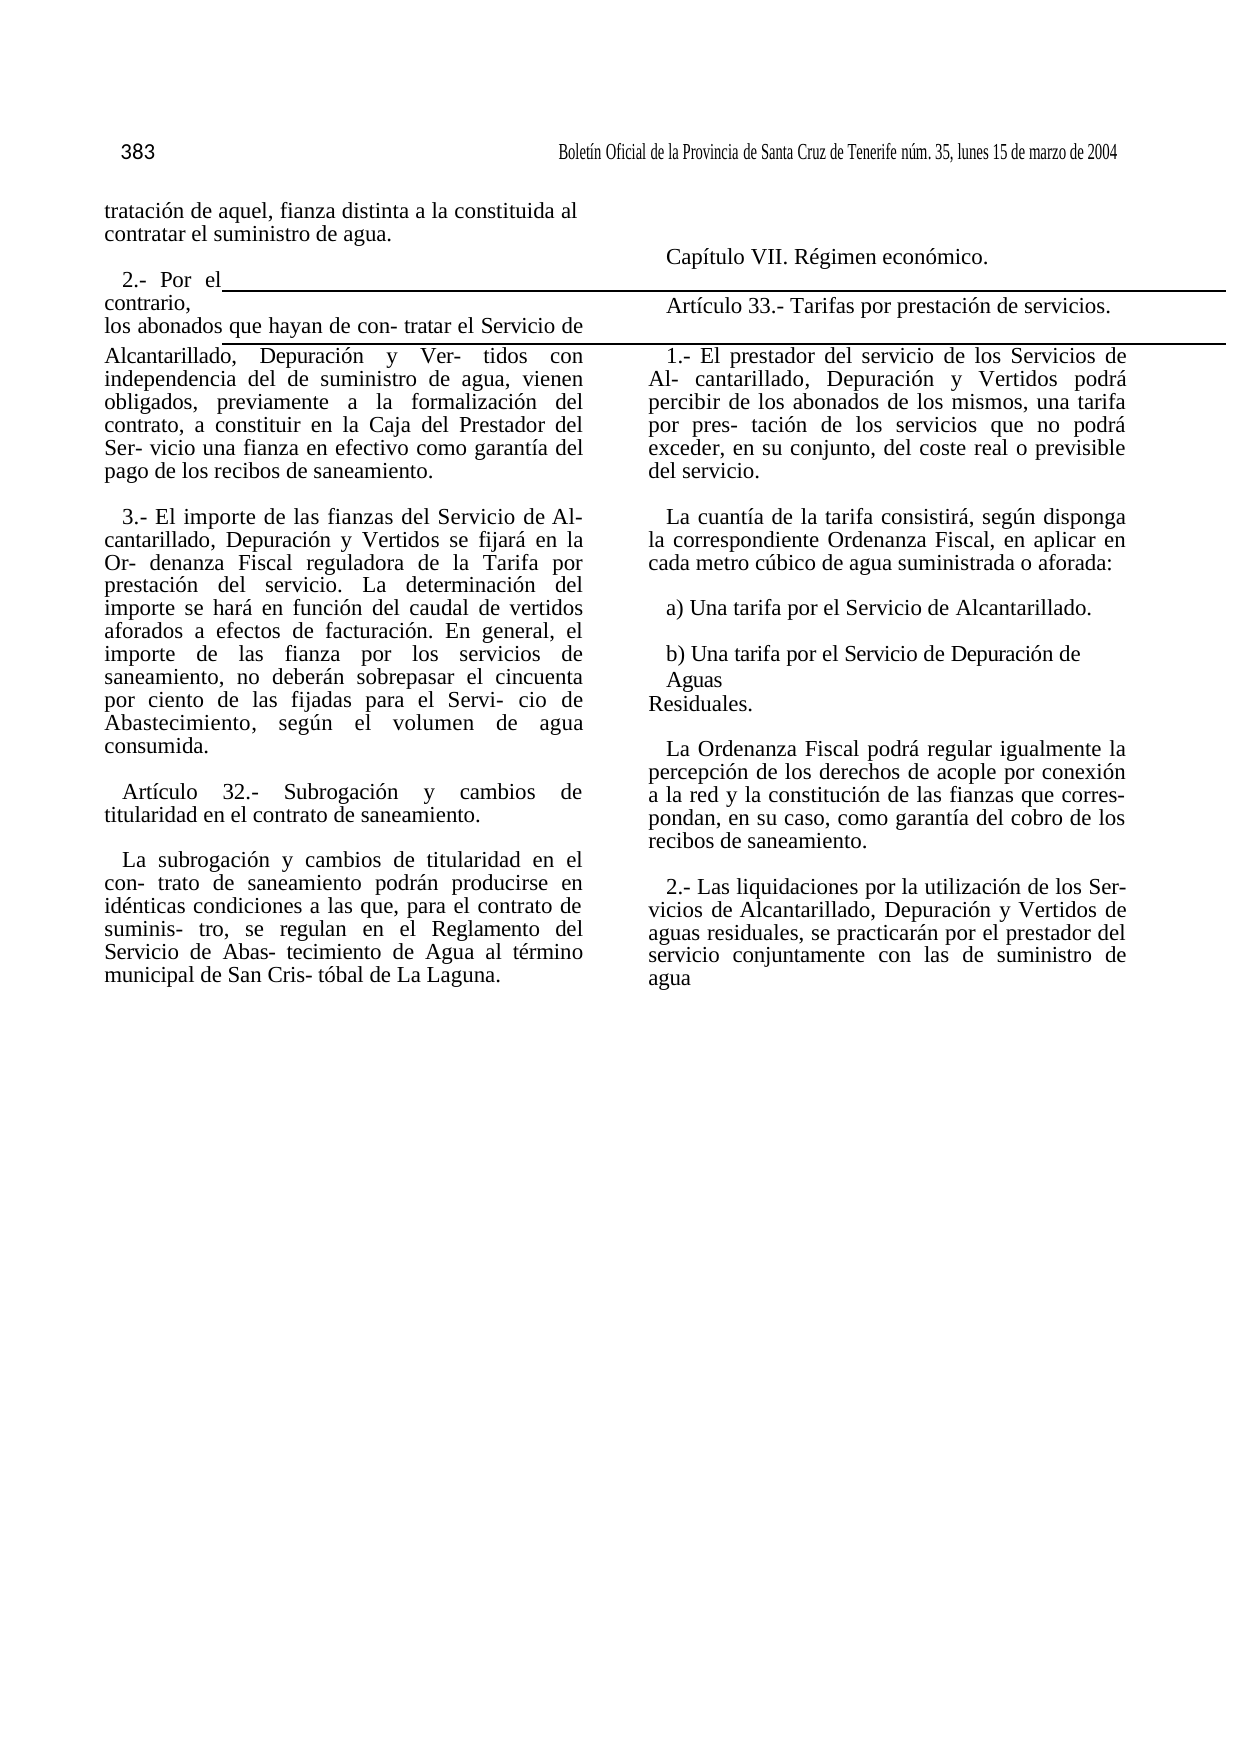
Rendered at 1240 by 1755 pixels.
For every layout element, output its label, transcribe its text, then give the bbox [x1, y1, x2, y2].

text Capítulo VII. Régimen económico. [666, 243, 1135, 269]
text Artículo 32.- Subrogación y cambios de titularidad en el contrato de saneamiento. [104, 781, 582, 827]
text La cuantía de la tarifa consistirá, según disponga la correspondiente Ordenanza Fiscal, en aplicar en cada metro cúbico de agua suministrada o aforada: [648, 506, 1127, 574]
text Artículo 33.- Tarifas por prestación de servicios. [666, 292, 1135, 319]
text La Ordenanza Fiscal podrá regular igualmente la percepción de los derechos de acople por conexión a la red y la constitución de las fianzas que corres- pondan, en su caso, como garantía del cobro de los recibos de saneamiento. [648, 738, 1127, 853]
text 3.- El importe de las fianzas del Servicio de Al- cantarillado, Depuración y Vertidos se fijará en la Or- denanza Fiscal reguladora de la Tarifa por prestación del servicio. La determinación del importe se hará en función del caudal de vertidos aforados a efectos de facturación. En general, el importe de las fianza por los servicios de saneamiento, no deberán sobrepasar el cincuenta por ciento de las fijadas para el Servi- cio de Abastecimiento, según el volumen de agua consumida. [104, 506, 583, 758]
text 1.- El prestador del servicio de los Servicios de Al- cantarillado, Depuración y Vertidos podrá percibir de los abonados de los mismos, una tarifa por pres- tación de los servicios que no podrá exceder, en su conjunto, del coste real o previsible del servicio. [648, 345, 1127, 483]
text tratación de aquel, fianza distinta a la constituida al contratar el suministro de agua. [104, 200, 583, 246]
text La subrogación y cambios de titularidad en el con- trato de saneamiento podrán producirse en idénticas condiciones a las que, para el contrato de suminis- tro, se regulan en el Reglamento del Servicio de Abas- tecimiento de Agua al término municipal de San Cris- tóbal de La Laguna. [104, 849, 583, 987]
text 2.- Por el contrario, los abonados que hayan de con- tratar el Servicio de Alcantarillado, Depuración y Ver- tidos con independencia del de suministro de agua, vienen obligados, previamente a la formalización del contrato, a constituir en la Caja del Prestador del Ser- vicio una fianza en efectivo como garantía del pago de los recibos de saneamiento. [104, 269, 583, 483]
text b) Una tarifa por el Servicio de Depuración de Aguas [666, 640, 1135, 693]
text 2.- Las liquidaciones por la utilización de los Ser- vicios de Alcantarillado, Depuración y Vertidos de aguas residuales, se practicarán por el prestador del servicio conjuntamente con las de suministro de agua [648, 876, 1127, 990]
text Residuales. [648, 693, 1135, 716]
text a) Una tarifa por el Servicio de Alcantarillado. [666, 594, 1135, 621]
